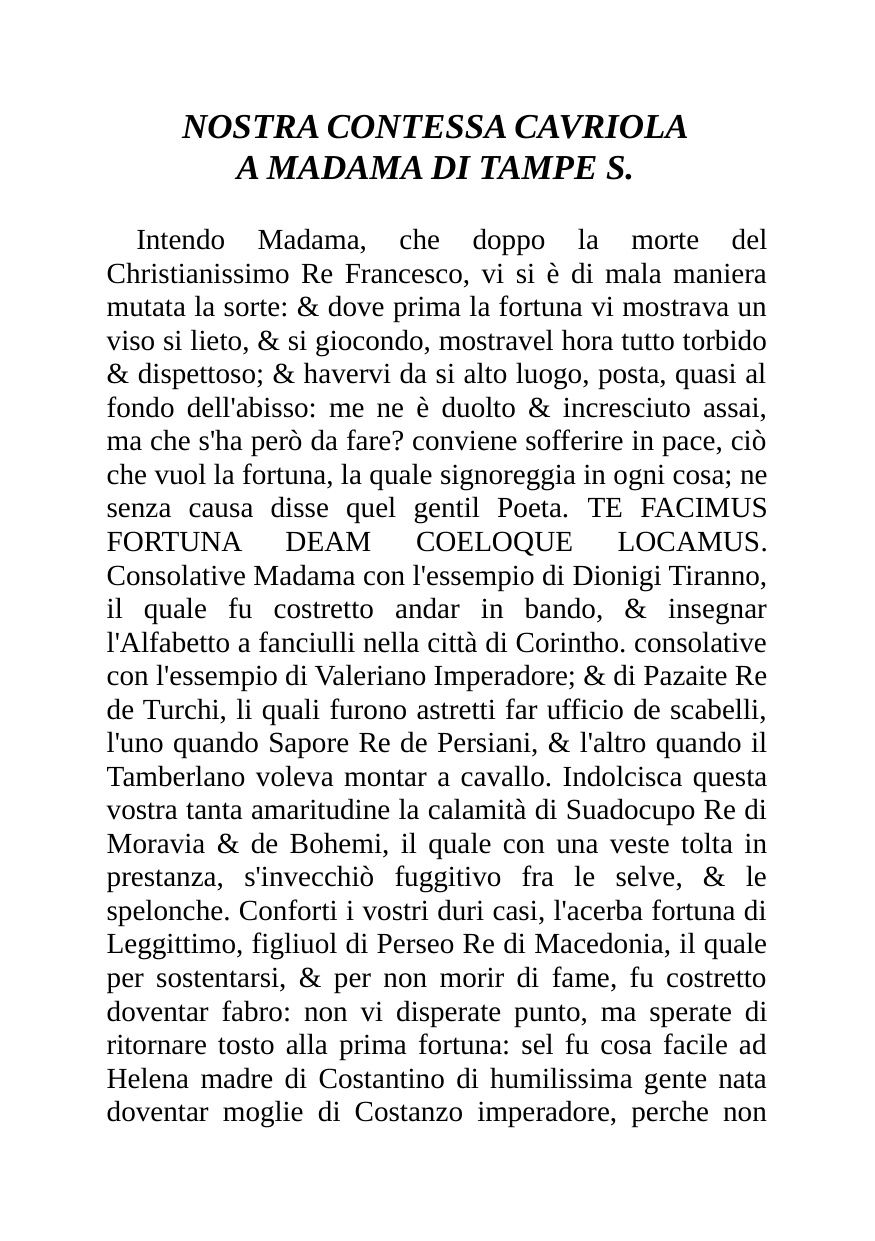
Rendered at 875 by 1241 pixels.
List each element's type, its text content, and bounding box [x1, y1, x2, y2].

subtitle NOSTRA CONTESSA CAVRIOLA A MADAMA DI TAMPE S. [106, 106, 768, 187]
text Intendo Madama, che doppo la morte del Christianissimo Re Francesco, vi si è di mala maniera mutata la sorte: & dove prima la fortuna vi mostrava un viso si lieto, & si giocondo, mostravel hora tutto torbido & dispettoso; & havervi da si alto luogo, posta, quasi al fondo dell'abisso: me ne è duolto & incresciuto assai, ma che s'ha però da fare? conviene sofferire in pace, ciò che vuol la fortuna, la quale signoreggia in ogni cosa; ne senza causa disse quel gentil Poeta. TE FACIMUS FORTUNA DEAM COELOQUE LOCAMUS. Consolative Madama con l'essempio di Dionigi Tiranno, il quale fu costretto andar in bando, & insegnar l'Alfabetto a fanciulli nella città di Corintho. consolative con l'essempio di Valeriano Imperadore; & di Pazaite Re de Turchi, li quali furono astretti far ufficio de scabelli, l'uno quando Sapore Re de Persiani, & l'altro quando il Tamberlano voleva montar a cavallo. Indolcisca questa vostra tanta amaritudine la calamità di Suadocupo Re di Moravia & de Bohemi, il quale con una veste tolta in prestanza, s'invecchiò fuggitivo fra le selve, & le spelonche. Conforti i vostri duri casi, l'acerba fortuna di Leggittimo, figliuol di Perseo Re di Macedonia, il quale per sostentarsi, & per non morir di fame, fu costretto doventar fabro: non vi disperate punto, ma sperate di ritornare tosto alla prima fortuna: sel fu cosa facile ad Helena madre di Costantino di humilissima gente nata doventar moglie di Costanzo imperadore, perche non [106, 222, 768, 1128]
